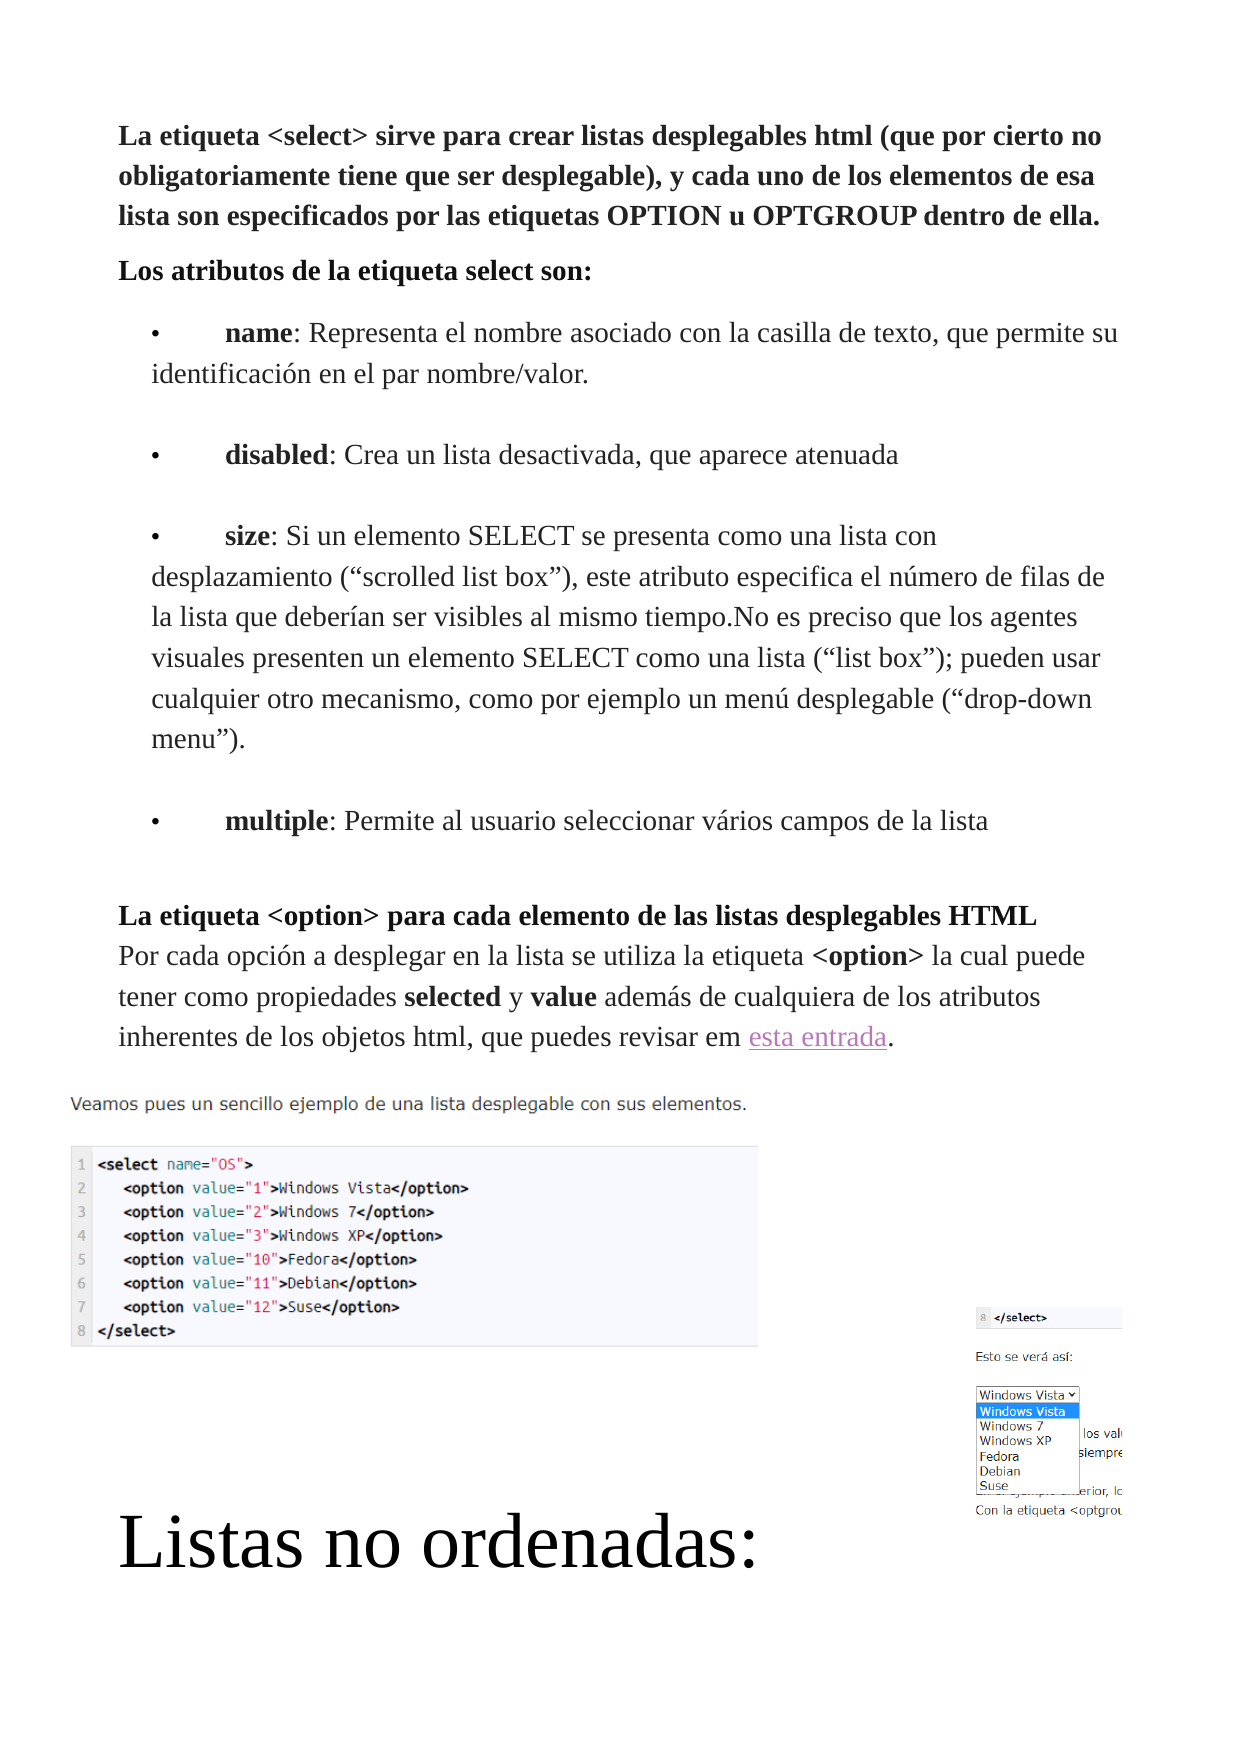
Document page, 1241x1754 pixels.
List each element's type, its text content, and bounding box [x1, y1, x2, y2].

list name: Representa el nombre asociado con la casilla de texto, que permite su identificación en el par nombre/valor. [151, 308, 1122, 389]
text La etiqueta <select> sirve para crear listas desplegables html (que por cierto no obligatoriamente tiene que ser desplegable), y cada uno de los elementos de esa lista son especificados por las etiquetas OPTION u OPTGROUP dentro de ella. [118, 118, 1122, 232]
subtitle La etiqueta <option> para cada elemento de las listas desplegables HTML [118, 898, 1122, 931]
list multiple: Permite al usuario seleccionar vários campos de la lista [151, 796, 1122, 836]
text Los atributos de la etiqueta select son: [118, 253, 1122, 287]
list disabled: Crea un lista desactivada, que aparece atenuada [151, 430, 1122, 471]
list size: Si un elemento SELECT se presenta como una lista con desplazamiento (“scrolled list box”), este atributo especifica el número de filas de la lista que deberían ser visibles al mismo tiempo.No es preciso que los agentes visuales presenten un elemento SELECT como una lista (“list box”); pueden usar cualquier otro mecanismo, como por ejemplo un menú desplegable (“drop-down menu”). [151, 511, 1122, 755]
text Listas no ordenadas: [118, 1494, 1122, 1584]
text Por cada opción a desplegar en la lista se utiliza la etiqueta <option> la cual puede tener como propiedades selected y value además de cualquiera de los atributos inherentes de los objetos html, que puedes revisar em esta entrada. [118, 931, 1122, 1053]
